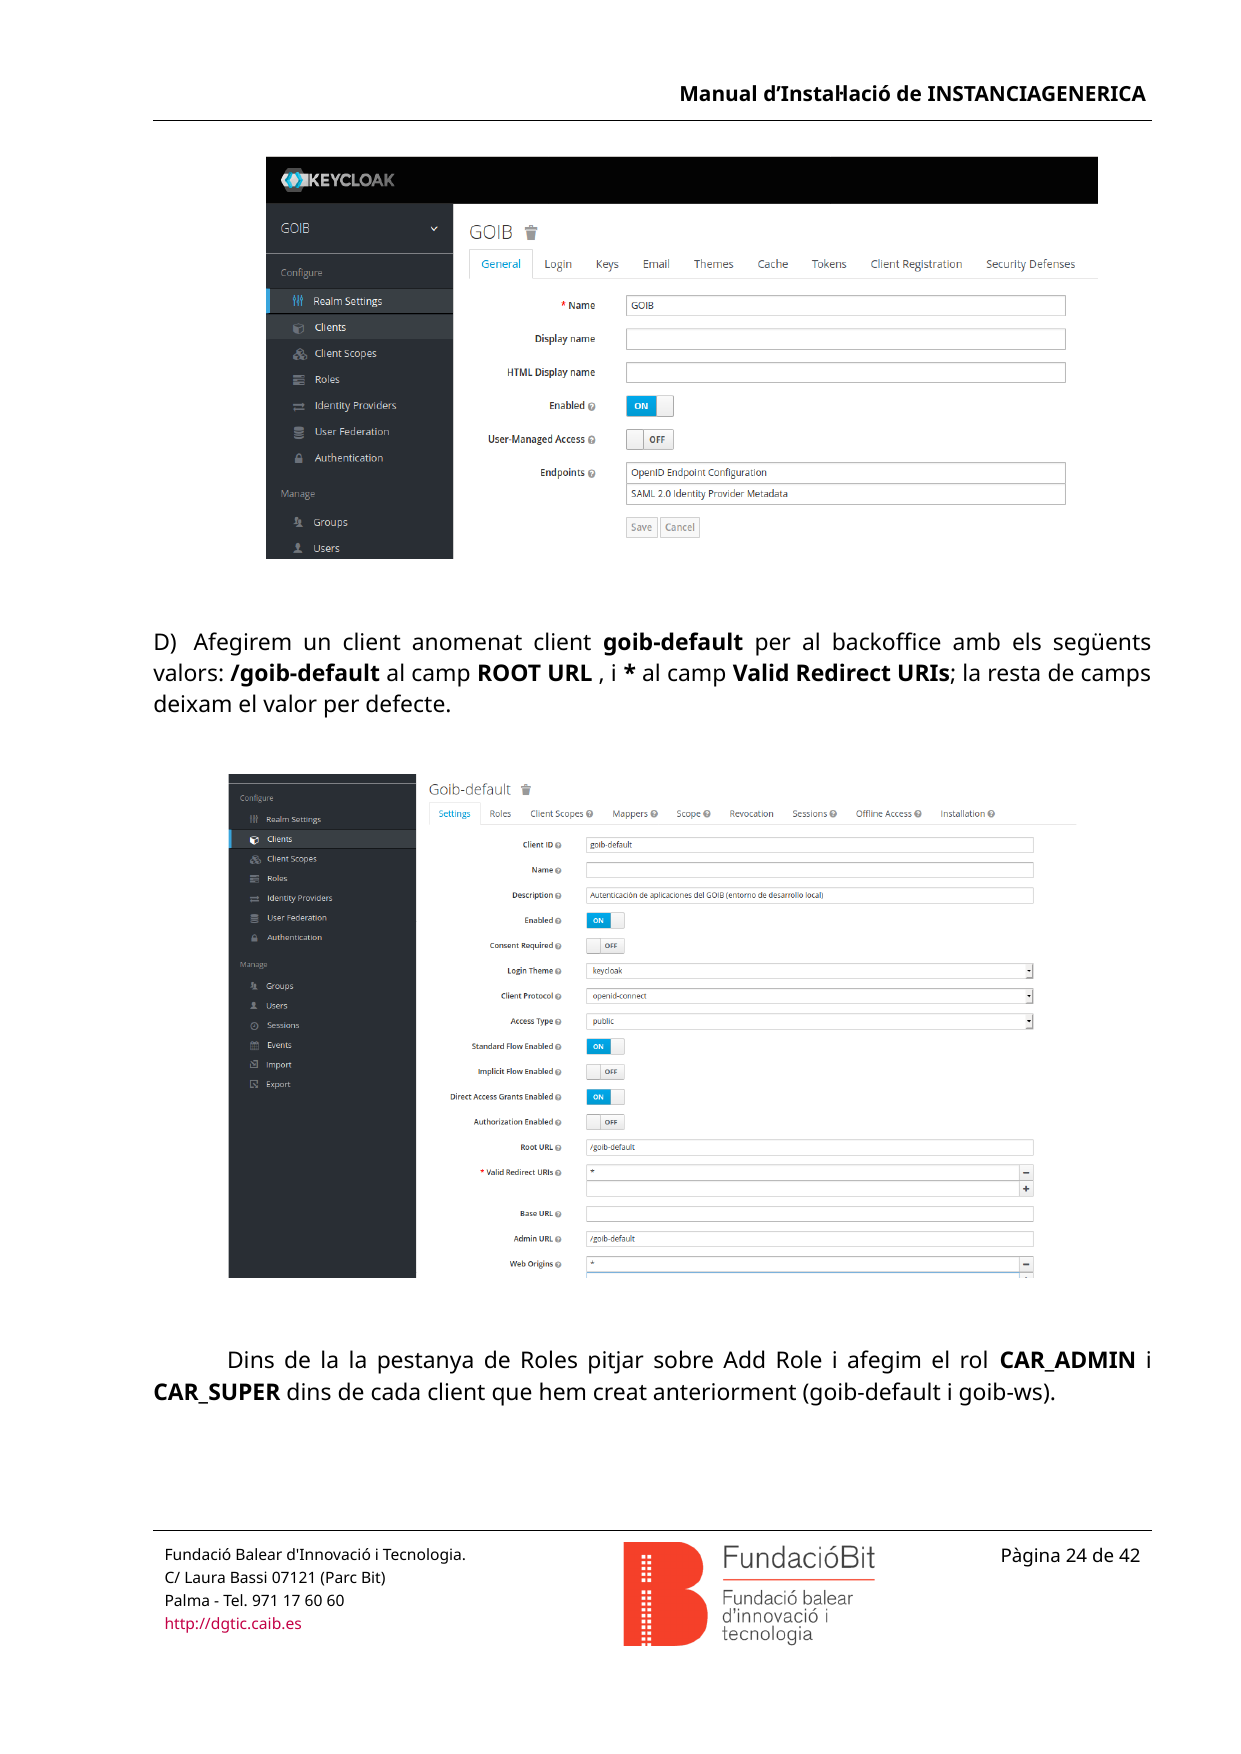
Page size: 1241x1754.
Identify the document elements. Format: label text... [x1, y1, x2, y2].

picture [266, 156, 1098, 559]
picture [623, 1542, 875, 1646]
list Afegirem un client anomenat client goib-default per al backoffice amb els següents valors: /goib-default al camp ROOT URL , i * al camp Valid Redirect URIs; la resta de camps deixam el valor per defecte. [153, 626, 1152, 719]
list Dins de la la pestanya de Roles pitjar sobre Add Role i afegim el rol CAR_ADMIN i CAR_SUPER dins de cada client que hem creat anteriorment (goib-default i goib-ws). [153, 1344, 1152, 1407]
picture [228, 774, 1077, 1278]
